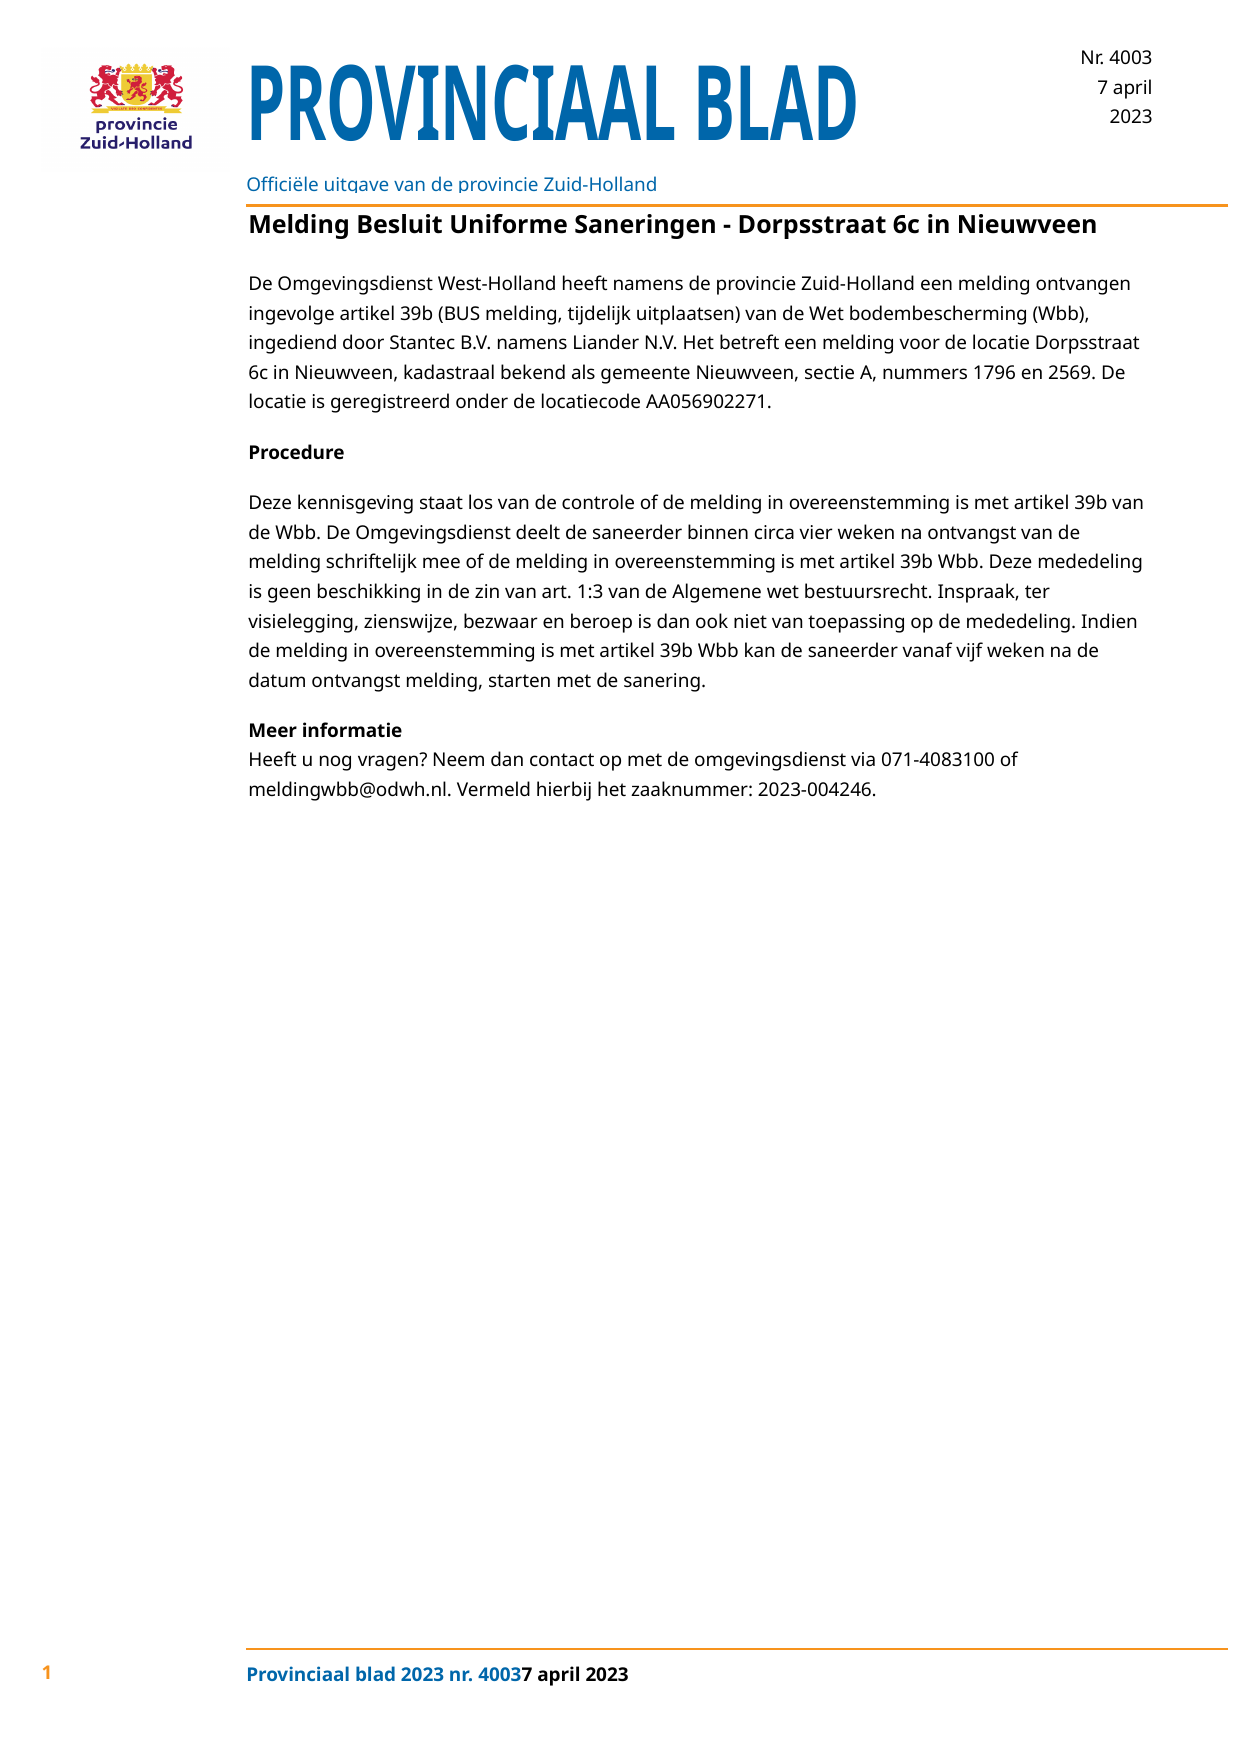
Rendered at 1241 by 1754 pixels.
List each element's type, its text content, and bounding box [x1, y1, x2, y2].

text Melding Besluit Uniforme Saneringen - Dorpsstraat 6c in Nieuwveen [248, 207, 1152, 241]
text Heeft u nog vragen? Neem dan contact op met de omgevingsdienst via 071-4083100 of meldingwbb@odwh.nl. Vermeld hierbij het zaaknummer: 2023-004246. [248, 746, 1152, 802]
text Procedure [248, 439, 1152, 465]
table_header Meer informatie [248, 718, 1152, 743]
text Deze kennisgeving staat los van de controle of de melding in overeenstemming is met artikel 39b van de Wbb. De Omgevingsdienst deelt de saneerder binnen circa vier weken na ontvangst van de melding schriftelijk mee of de melding in overeenstemming is met artikel 39b Wbb. Deze mededeling is geen beschikking in de zin van art. 1:3 van de Algemene wet bestuursrecht. Inspraak, ter visielegging, zienswijze, bezwaar en beroep is dan ook niet van toepassing op de mededeling. Indien de melding in overeenstemming is met artikel 39b Wbb kan de saneerder vanaf vijf weken na de datum ontvangst melding, starten met de sanering. [248, 489, 1152, 693]
picture [41, 47, 231, 172]
text De Omgevingsdienst West-Holland heeft namens de provincie Zuid-Holland een melding ontvangen ingevolge artikel 39b (BUS melding, tijdelijk uitplaatsen) van de Wet bodembescherming (Wbb), ingediend door Stantec B.V. namens Liander N.V. Het betreft een melding voor de locatie Dorpsstraat 6c in Nieuwveen, kadastraal bekend als gemeente Nieuwveen, sectie A, nummers 1796 en 2569. De locatie is geregistreerd onder de locatiecode AA056902271. [248, 270, 1152, 414]
